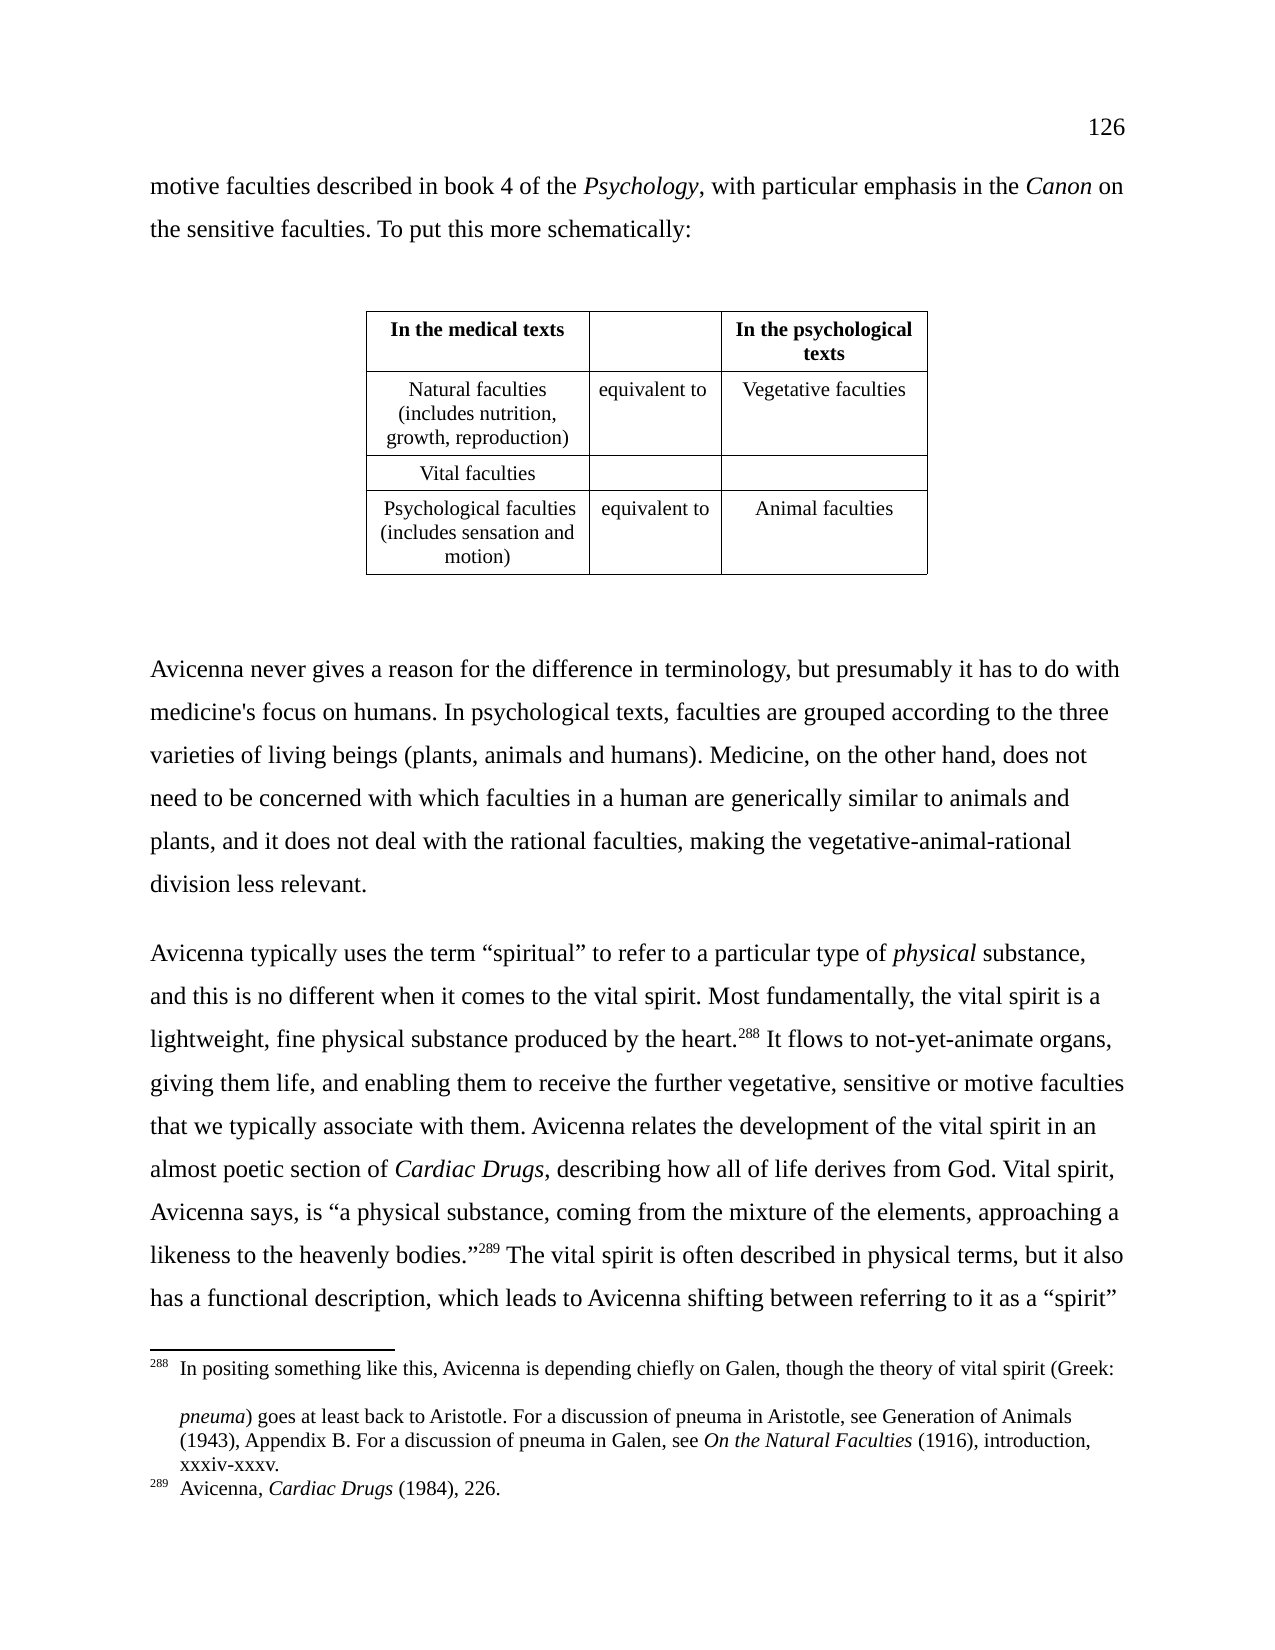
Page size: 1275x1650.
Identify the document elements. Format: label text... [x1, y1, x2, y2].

table_cell Vegetative faculties [722, 372, 927, 455]
table_cell Psychological faculties (includes sensation and motion) [367, 491, 589, 574]
table_cell Natural faculties (includes nutrition, growth, reproduction) [367, 372, 589, 455]
table_header In the psychological texts [722, 312, 927, 371]
text Avicenna typically uses the term “spiritual” to refer to a particular type of physical substance, and this is no different when it comes to the vital spirit. Most fundamentally, the vital spirit is a lightweight, fine physical substance produced by the heart. It flows to not-yet-animate organs, giving them life, and enabling them to receive the further vegetative, sensitive or motive faculties that we typically associate with them. Avicenna relates the development of the vital spirit in an almost poetic section of Cardiac Drugs, describing how all of life derives from God. Vital spirit, Avicenna says, is “a physical substance, coming from the mixture of the elements, approaching a likeness to the heavenly bodies.” The vital spirit is often described in physical terms, but it also has a functional description, which leads to Avicenna shifting between referring to it as a “spirit” [150, 938, 1125, 1312]
text Avicenna never gives a reason for the difference in terminology, but presumably it has to do with medicine's focus on humans. In psychological texts, faculties are grouped according to the three varieties of living beings (plants, animals and humans). Medicine, on the other hand, does not need to be concerned with which faculties in a human are generically similar to animals and plants, and it does not deal with the rational faculties, making the vegetative-animal-rational division less relevant. [150, 654, 1125, 898]
table_header [590, 312, 721, 371]
table_cell Vital faculties [367, 456, 589, 490]
table_header In the medical texts [367, 312, 589, 371]
table_cell [722, 456, 927, 490]
text In positing something like this, Avicenna is depending chiefly on Galen, though the theory of vital spirit (Greek: pneuma) goes at least back to Aristotle. For a discussion of pneuma in Aristotle, see Generation of Animals (1943), Appendix B. For a discussion of pneuma in Galen, see On the Natural Faculties (1916), introduction, xxxiv-xxxv. [150, 1356, 1125, 1476]
table_cell equivalent to [590, 491, 721, 574]
text motive faculties described in book 4 of the Psychology, with particular emphasis in the Canon on the sensitive faculties. To put this more schematically: [150, 171, 1125, 243]
text Avicenna, Cardiac Drugs (1984), 226. [150, 1476, 1125, 1500]
table_cell equivalent to [590, 372, 721, 455]
table_cell [590, 456, 721, 490]
table_cell Animal faculties [722, 491, 927, 574]
